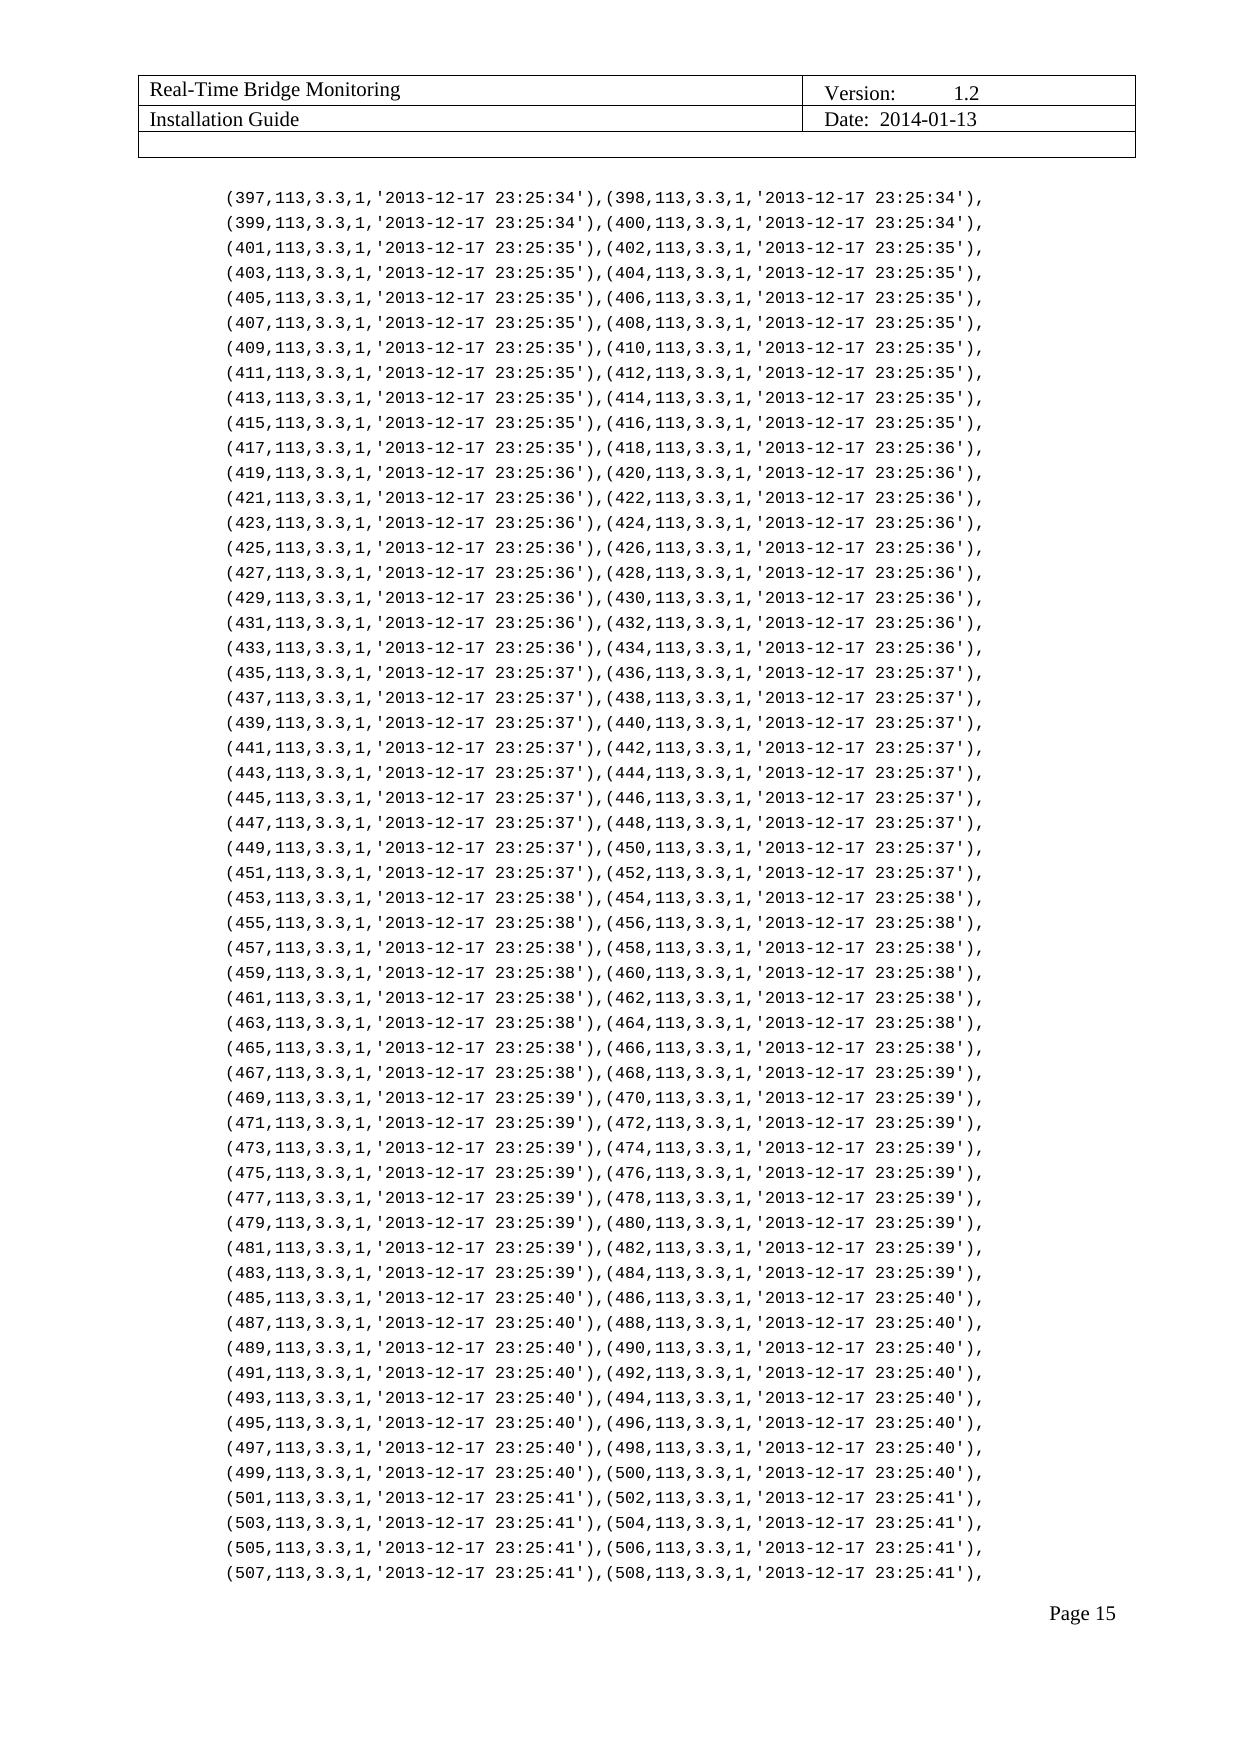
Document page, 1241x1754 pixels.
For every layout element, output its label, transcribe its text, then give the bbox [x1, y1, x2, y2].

text (397,113,3.3,1,'2013-12-17 23:25:34'),(398,113,3.3,1,'2013-12-17 23:25:34'),(399,113,3.3,1,'2013-12-17 23:25:34'),(400,113,3.3,1,'2013-12-17 23:25:34'),(401,113,3.3,1,'2013-12-17 23:25:35'),(402,113,3.3,1,'2013-12-17 23:25:35'),(403,113,3.3,1,'2013-12-17 23:25:35'),(404,113,3.3,1,'2013-12-17 23:25:35'),(405,113,3.3,1,'2013-12-17 23:25:35'),(406,113,3.3,1,'2013-12-17 23:25:35'),(407,113,3.3,1,'2013-12-17 23:25:35'),(408,113,3.3,1,'2013-12-17 23:25:35'),(409,113,3.3,1,'2013-12-17 23:25:35'),(410,113,3.3,1,'2013-12-17 23:25:35'),(411,113,3.3,1,'2013-12-17 23:25:35'),(412,113,3.3,1,'2013-12-17 23:25:35'),(413,113,3.3,1,'2013-12-17 23:25:35'),(414,113,3.3,1,'2013-12-17 23:25:35'),(415,113,3.3,1,'2013-12-17 23:25:35'),(416,113,3.3,1,'2013-12-17 23:25:35'),(417,113,3.3,1,'2013-12-17 23:25:35'),(418,113,3.3,1,'2013-12-17 23:25:36'),(419,113,3.3,1,'2013-12-17 23:25:36'),(420,113,3.3,1,'2013-12-17 23:25:36'),(421,113,3.3,1,'2013-12-17 23:25:36'),(422,113,3.3,1,'2013-12-17 23:25:36'),(423,113,3.3,1,'2013-12-17 23:25:36'),(424,113,3.3,1,'2013-12-17 23:25:36'),(425,113,3.3,1,'2013-12-17 23:25:36'),(426,113,3.3,1,'2013-12-17 23:25:36'),(427,113,3.3,1,'2013-12-17 23:25:36'),(428,113,3.3,1,'2013-12-17 23:25:36'),(429,113,3.3,1,'2013-12-17 23:25:36'),(430,113,3.3,1,'2013-12-17 23:25:36'),(431,113,3.3,1,'2013-12-17 23:25:36'),(432,113,3.3,1,'2013-12-17 23:25:36'),(433,113,3.3,1,'2013-12-17 23:25:36'),(434,113,3.3,1,'2013-12-17 23:25:36'),(435,113,3.3,1,'2013-12-17 23:25:37'),(436,113,3.3,1,'2013-12-17 23:25:37'),(437,113,3.3,1,'2013-12-17 23:25:37'),(438,113,3.3,1,'2013-12-17 23:25:37'),(439,113,3.3,1,'2013-12-17 23:25:37'),(440,113,3.3,1,'2013-12-17 23:25:37'),(441,113,3.3,1,'2013-12-17 23:25:37'),(442,113,3.3,1,'2013-12-17 23:25:37'),(443,113,3.3,1,'2013-12-17 23:25:37'),(444,113,3.3,1,'2013-12-17 23:25:37'),(445,113,3.3,1,'2013-12-17 23:25:37'),(446,113,3.3,1,'2013-12-17 23:25:37'),(447,113,3.3,1,'2013-12-17 23:25:37'),(448,113,3.3,1,'2013-12-17 23:25:37'),(449,113,3.3,1,'2013-12-17 23:25:37'),(450,113,3.3,1,'2013-12-17 23:25:37'),(451,113,3.3,1,'2013-12-17 23:25:37'),(452,113,3.3,1,'2013-12-17 23:25:37'),(453,113,3.3,1,'2013-12-17 23:25:38'),(454,113,3.3,1,'2013-12-17 23:25:38'),(455,113,3.3,1,'2013-12-17 23:25:38'),(456,113,3.3,1,'2013-12-17 23:25:38'),(457,113,3.3,1,'2013-12-17 23:25:38'),(458,113,3.3,1,'2013-12-17 23:25:38'),(459,113,3.3,1,'2013-12-17 23:25:38'),(460,113,3.3,1,'2013-12-17 23:25:38'),(461,113,3.3,1,'2013-12-17 23:25:38'),(462,113,3.3,1,'2013-12-17 23:25:38'),(463,113,3.3,1,'2013-12-17 23:25:38'),(464,113,3.3,1,'2013-12-17 23:25:38'),(465,113,3.3,1,'2013-12-17 23:25:38'),(466,113,3.3,1,'2013-12-17 23:25:38'),(467,113,3.3,1,'2013-12-17 23:25:38'),(468,113,3.3,1,'2013-12-17 23:25:39'),(469,113,3.3,1,'2013-12-17 23:25:39'),(470,113,3.3,1,'2013-12-17 23:25:39'),(471,113,3.3,1,'2013-12-17 23:25:39'),(472,113,3.3,1,'2013-12-17 23:25:39'),(473,113,3.3,1,'2013-12-17 23:25:39'),(474,113,3.3,1,'2013-12-17 23:25:39'),(475,113,3.3,1,'2013-12-17 23:25:39'),(476,113,3.3,1,'2013-12-17 23:25:39'),(477,113,3.3,1,'2013-12-17 23:25:39'),(478,113,3.3,1,'2013-12-17 23:25:39'),(479,113,3.3,1,'2013-12-17 23:25:39'),(480,113,3.3,1,'2013-12-17 23:25:39'),(481,113,3.3,1,'2013-12-17 23:25:39'),(482,113,3.3,1,'2013-12-17 23:25:39'),(483,113,3.3,1,'2013-12-17 23:25:39'),(484,113,3.3,1,'2013-12-17 23:25:39'),(485,113,3.3,1,'2013-12-17 23:25:40'),(486,113,3.3,1,'2013-12-17 23:25:40'),(487,113,3.3,1,'2013-12-17 23:25:40'),(488,113,3.3,1,'2013-12-17 23:25:40'),(489,113,3.3,1,'2013-12-17 23:25:40'),(490,113,3.3,1,'2013-12-17 23:25:40'),(491,113,3.3,1,'2013-12-17 23:25:40'),(492,113,3.3,1,'2013-12-17 23:25:40'),(493,113,3.3,1,'2013-12-17 23:25:40'),(494,113,3.3,1,'2013-12-17 23:25:40'),(495,113,3.3,1,'2013-12-17 23:25:40'),(496,113,3.3,1,'2013-12-17 23:25:40'),(497,113,3.3,1,'2013-12-17 23:25:40'),(498,113,3.3,1,'2013-12-17 23:25:40'),(499,113,3.3,1,'2013-12-17 23:25:40'),(500,113,3.3,1,'2013-12-17 23:25:40'),(501,113,3.3,1,'2013-12-17 23:25:41'),(502,113,3.3,1,'2013-12-17 23:25:41'),(503,113,3.3,1,'2013-12-17 23:25:41'),(504,113,3.3,1,'2013-12-17 23:25:41'),(505,113,3.3,1,'2013-12-17 23:25:41'),(506,113,3.3,1,'2013-12-17 23:25:41'),(507,113,3.3,1,'2013-12-17 23:25:41'),(508,113,3.3,1,'2013-12-17 23:25:41'), [225, 183, 1090, 1583]
